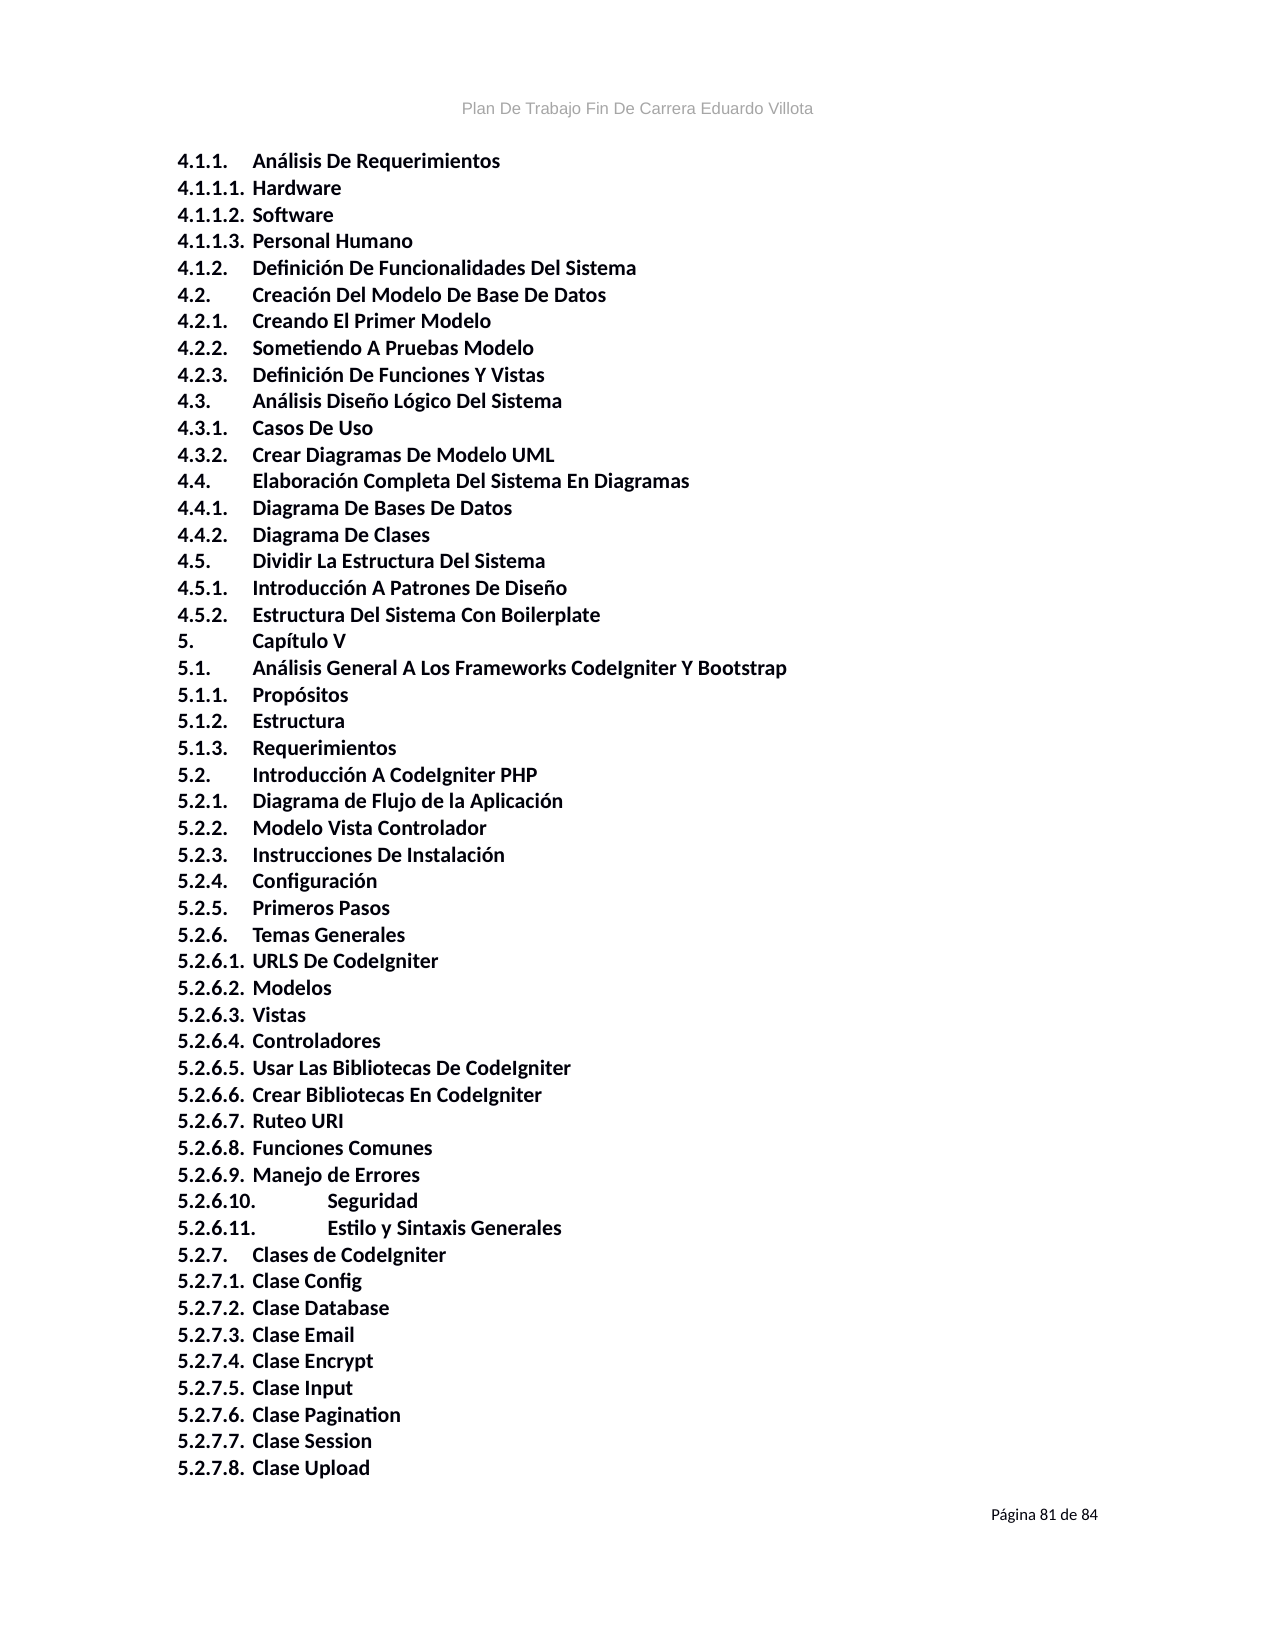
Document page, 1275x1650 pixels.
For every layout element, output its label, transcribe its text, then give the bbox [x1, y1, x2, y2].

text 5.1.1. Propósitos [177, 681, 1098, 708]
text 4.1.1.1. Hardware [177, 174, 1098, 201]
text 4.5. Dividir La Estructura Del Sistema [177, 548, 1098, 574]
text 4.5.1. Introducción A Patrones De Diseño [177, 574, 1098, 601]
text 5.1.2. Estructura [177, 708, 1098, 734]
text 4.3.1. Casos De Uso [177, 414, 1098, 441]
text 4.5.2. Estructura Del Sistema Con Boilerplate [177, 601, 1098, 628]
text 4.3.2. Crear Diagramas De Modelo UML [177, 441, 1098, 468]
text 5.2.7.1. Clase Config [177, 1268, 1098, 1294]
text 5.2.2. Modelo Vista Controlador [177, 814, 1098, 841]
text 5.2.6.5. Usar Las Bibliotecas De CodeIgniter [177, 1054, 1098, 1081]
text 4.2.3. Definición De Funciones Y Vistas [177, 361, 1098, 388]
text 4.4.2. Diagrama De Clases [177, 521, 1098, 548]
text 5.2.7.8. Clase Upload [177, 1454, 1098, 1481]
text 5.2.6.4. Controladores [177, 1028, 1098, 1054]
text 5.2.6.9. Manejo de Errores [177, 1161, 1098, 1188]
text 5.2. Introducción A CodeIgniter PHP [177, 761, 1098, 788]
text 4.2. Creación Del Modelo De Base De Datos [177, 281, 1098, 308]
text 4.1.1. Análisis De Requerimientos [177, 148, 1098, 174]
text 4.1.2. Definición De Funcionalidades Del Sistema [177, 254, 1098, 281]
text 5.2.1. Diagrama de Flujo de la Aplicación [177, 788, 1098, 814]
text 5.2.6.3. Vistas [177, 1001, 1098, 1028]
text 4.1.1.2. Software [177, 201, 1098, 228]
text 5.2.5. Primeros Pasos [177, 894, 1098, 921]
text 4.4.1. Diagrama De Bases De Datos [177, 494, 1098, 521]
text 5.2.6.2. Modelos [177, 974, 1098, 1001]
text 5.2.7. Clases de CodeIgniter [177, 1241, 1098, 1268]
text 5.2.4. Configuración [177, 868, 1098, 894]
text 5.2.7.6. Clase Pagination [177, 1401, 1098, 1428]
text 5.2.6.10. Seguridad [177, 1188, 1098, 1214]
text 5.2.6.8. Funciones Comunes [177, 1134, 1098, 1161]
text 5.2.7.2. Clase Database [177, 1294, 1098, 1321]
text 5.2.7.4. Clase Encrypt [177, 1348, 1098, 1374]
text 5.2.6.1. URLS De CodeIgniter [177, 948, 1098, 974]
text 5. Capítulo V [177, 628, 1098, 654]
text 5.1.3. Requerimientos [177, 734, 1098, 761]
text 5.2.6.11. Estilo y Sintaxis Generales [177, 1214, 1098, 1241]
text 4.1.1.3. Personal Humano [177, 228, 1098, 254]
text 5.2.7.7. Clase Session [177, 1428, 1098, 1454]
text 5.2.6. Temas Generales [177, 921, 1098, 948]
text 5.1. Análisis General A Los Frameworks CodeIgniter Y Bootstrap [177, 654, 1098, 681]
text 5.2.6.6. Crear Bibliotecas En CodeIgniter [177, 1081, 1098, 1108]
text 4.4. Elaboración Completa Del Sistema En Diagramas [177, 468, 1098, 494]
text 4.3. Análisis Diseño Lógico Del Sistema [177, 388, 1098, 414]
text 5.2.7.5. Clase Input [177, 1374, 1098, 1401]
text 5.2.6.7. Ruteo URI [177, 1108, 1098, 1134]
text 5.2.3. Instrucciones De Instalación [177, 841, 1098, 868]
text 5.2.7.3. Clase Email [177, 1321, 1098, 1348]
text 4.2.1. Creando El Primer Modelo [177, 308, 1098, 334]
text 4.2.2. Sometiendo A Pruebas Modelo [177, 334, 1098, 361]
